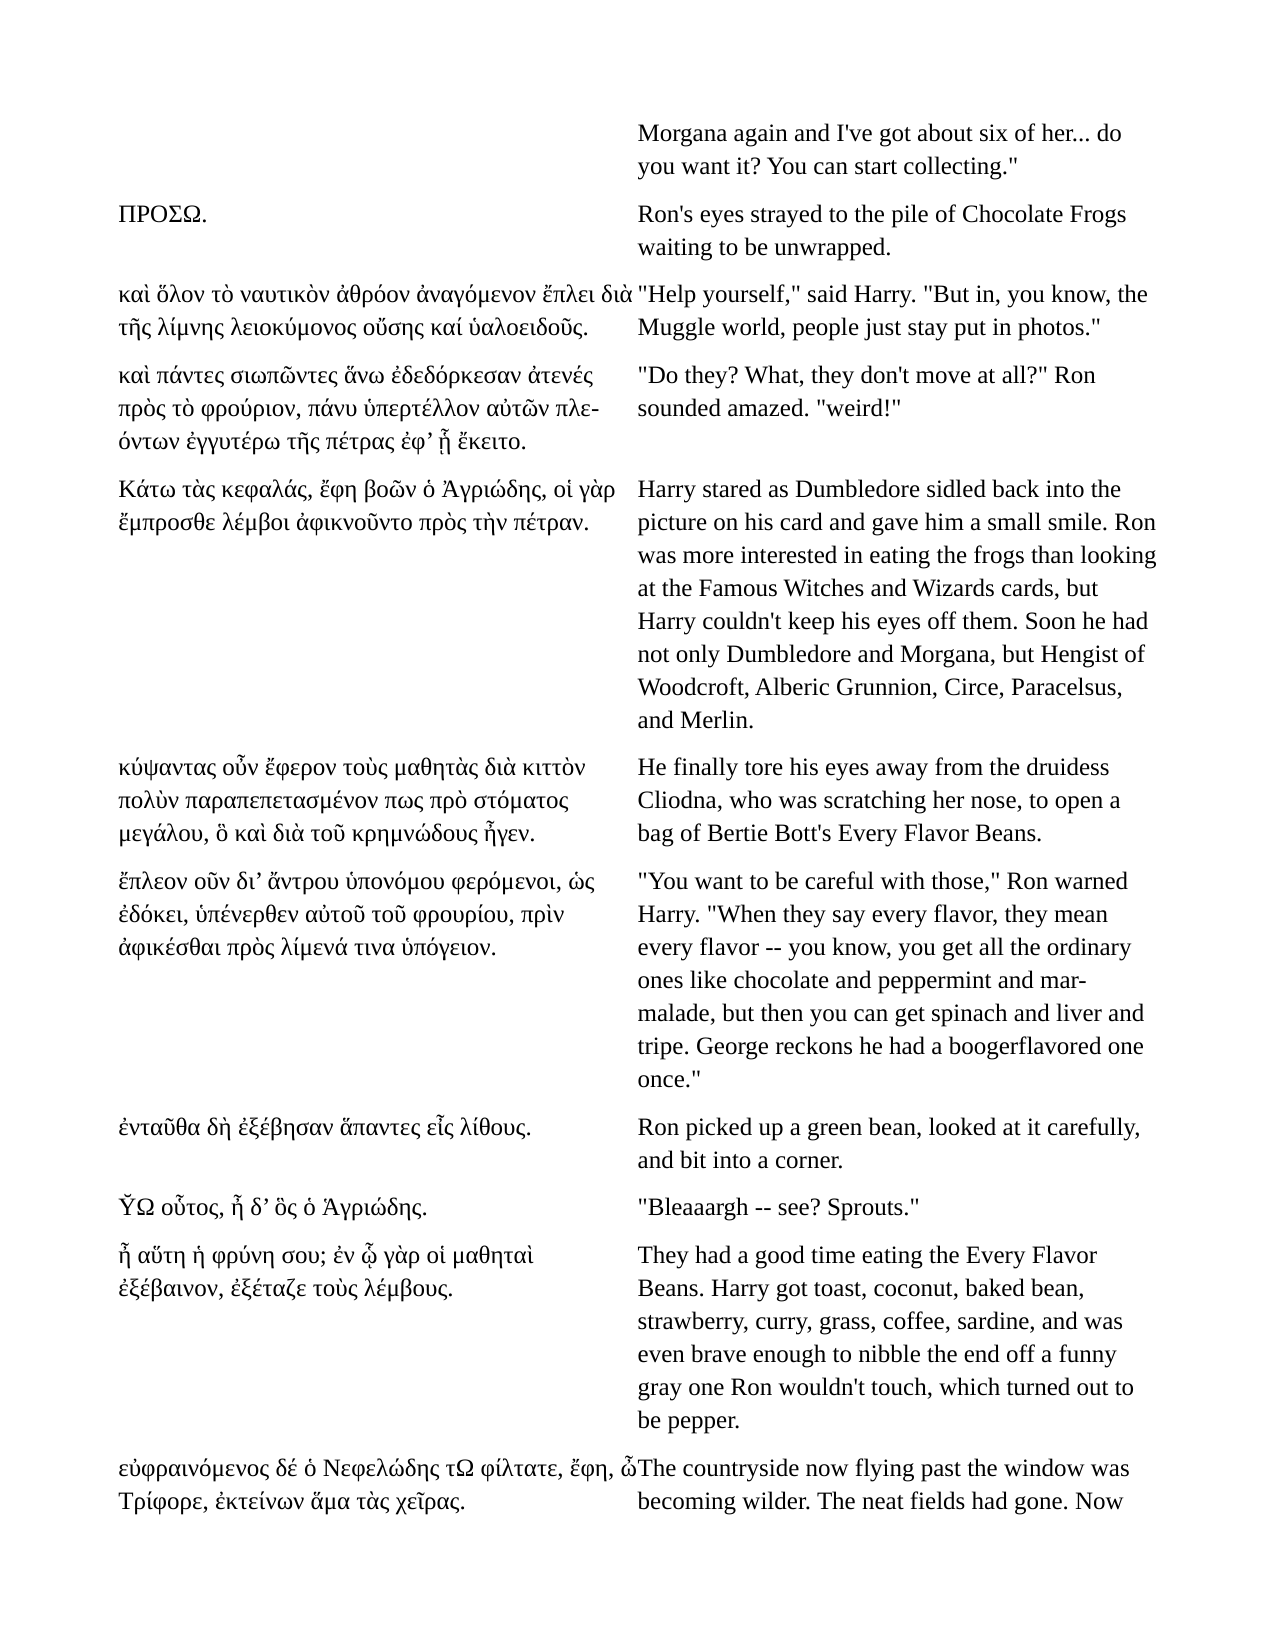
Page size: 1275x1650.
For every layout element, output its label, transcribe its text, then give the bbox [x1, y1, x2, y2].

table_cell Ron's eyes strayed to the pile of Chocolate Frogs waiting to be unwrapped. [638, 199, 1157, 279]
table_cell ἐνταῦθα δὴ ἐξέβησαν ἅπαντες εἶς λίθους. [118, 1112, 637, 1192]
table_cell κύψαντας οὖν ἔφερον τοὺς μαθητὰς διὰ κιττὸν πολὺν παραπεπετασμένον πως πρὸ στόματος μεγάλου, ὃ καὶ διὰ τοῦ κρημνώδους ἦγεν. [118, 753, 637, 866]
table_cell εὐφραινόμενος δέ ὁ Νεφελώδης τΩ φίλτατε, ἔφη, ὦ Τρίφορε, ἐκτείνων ἅμα τὰς χεῖρας. [118, 1453, 637, 1514]
table_cell They had a good time eating the Every Flavor Beans. Harry got toast, coconut, baked bean, strawberry, curry, grass, coffee, sardine, and was even brave enough to nibble the end off a funny gray one Ron wouldn't touch, which turned out to be pepper. [638, 1240, 1157, 1453]
table_cell ῨΩ οὗτος, ἦ δ’ ὃς ὁ Ἁγριώδης. [118, 1193, 637, 1240]
table_cell He finally tore his eyes away from the druidess Cliodna, who was scratching her nose, to open a bag of Bertie Bott's Every Flavor Beans. [638, 753, 1157, 866]
table_cell "Bleaaargh -- see? Sprouts." [638, 1193, 1157, 1240]
table_cell ΠΡΟΣΩ. [118, 199, 637, 279]
table_cell "Do they? What, they don't move at all?" Ron sounded amazed. "weird!" [638, 360, 1157, 474]
table_cell The countryside now flying past the window was becoming wilder. The neat fields had gone. Now [638, 1453, 1157, 1514]
table_cell ἦ αὕτη ἡ φρύνη σου; ἐν ᾧ γὰρ οἱ μαθηταὶ ἐξέβαινον, ἐξέταζε τοὺς λέμβους. [118, 1240, 637, 1453]
table_cell Harry stared as Dumbledore sidled back into the picture on his card and gave him a small smile. Ron was more interested in eating the frogs than looking at the Famous Witches and Wizards cards, but Harry couldn't keep his eyes off them. Soon he had not only Dumbledore and Morgana, but Hengist of Woodcroft, Alberic Grunnion, Circe, Paracelsus, and Merlin. [638, 474, 1157, 752]
table_cell Morgana again and I've got about six of her... do you want it? You can start collecting." [638, 118, 1157, 199]
table_cell Ron picked up a green bean, looked at it carefully, and bit into a corner. [638, 1112, 1157, 1192]
table_cell "Help yourself," said Harry. "But in, you know, the Muggle world, people just stay put in photos." [638, 279, 1157, 360]
table_cell [118, 118, 637, 199]
table_cell Κάτω τὰς κεφαλάς, ἔφη βοῶν ὁ Ἀγριώδης, οἱ γὰρ ἔμπροσθε λέμβοι ἀφικνοῦντο πρὸς τὴν πέτραν. [118, 474, 637, 752]
table_cell "You want to be careful with those," Ron warned Harry. "When they say every flavor, they mean every flavor -- you know, you get all the ordinary ones like chocolate and peppermint and mar- malade, but then you can get spinach and liver and tripe. George reckons he had a boogerflavored one once." [638, 866, 1157, 1112]
table_cell καὶ πάντες σιωπῶντες ἅνω ἐδεδόρκεσαν ἀτενές πρὸς τὸ φρούριον, πάνυ ὑπερτέλλον αὐτῶν πλε- όντων ἐγγυτέρω τῆς πέτρας ἐφ’ ᾗ ἔκειτο. [118, 360, 637, 474]
table_cell ἔπλεον οῦν δι’ ἄντρου ὑπονόμου φερόμενοι, ὡς ἐδόκει, ὑπένερθεν αὐτοῦ τοῦ φρουρίου, πρὶν ἀφικέσθαι πρὸς λίμενά τινα ὑπόγειον. [118, 866, 637, 1112]
table_cell καὶ ὅλον τὸ ναυτικὸν ἀθρόον ἀναγόμενον ἔπλει διὰ τῆς λίμνης λειοκύμονος οὔσης καί ὑαλοειδοῦς. [118, 279, 637, 360]
